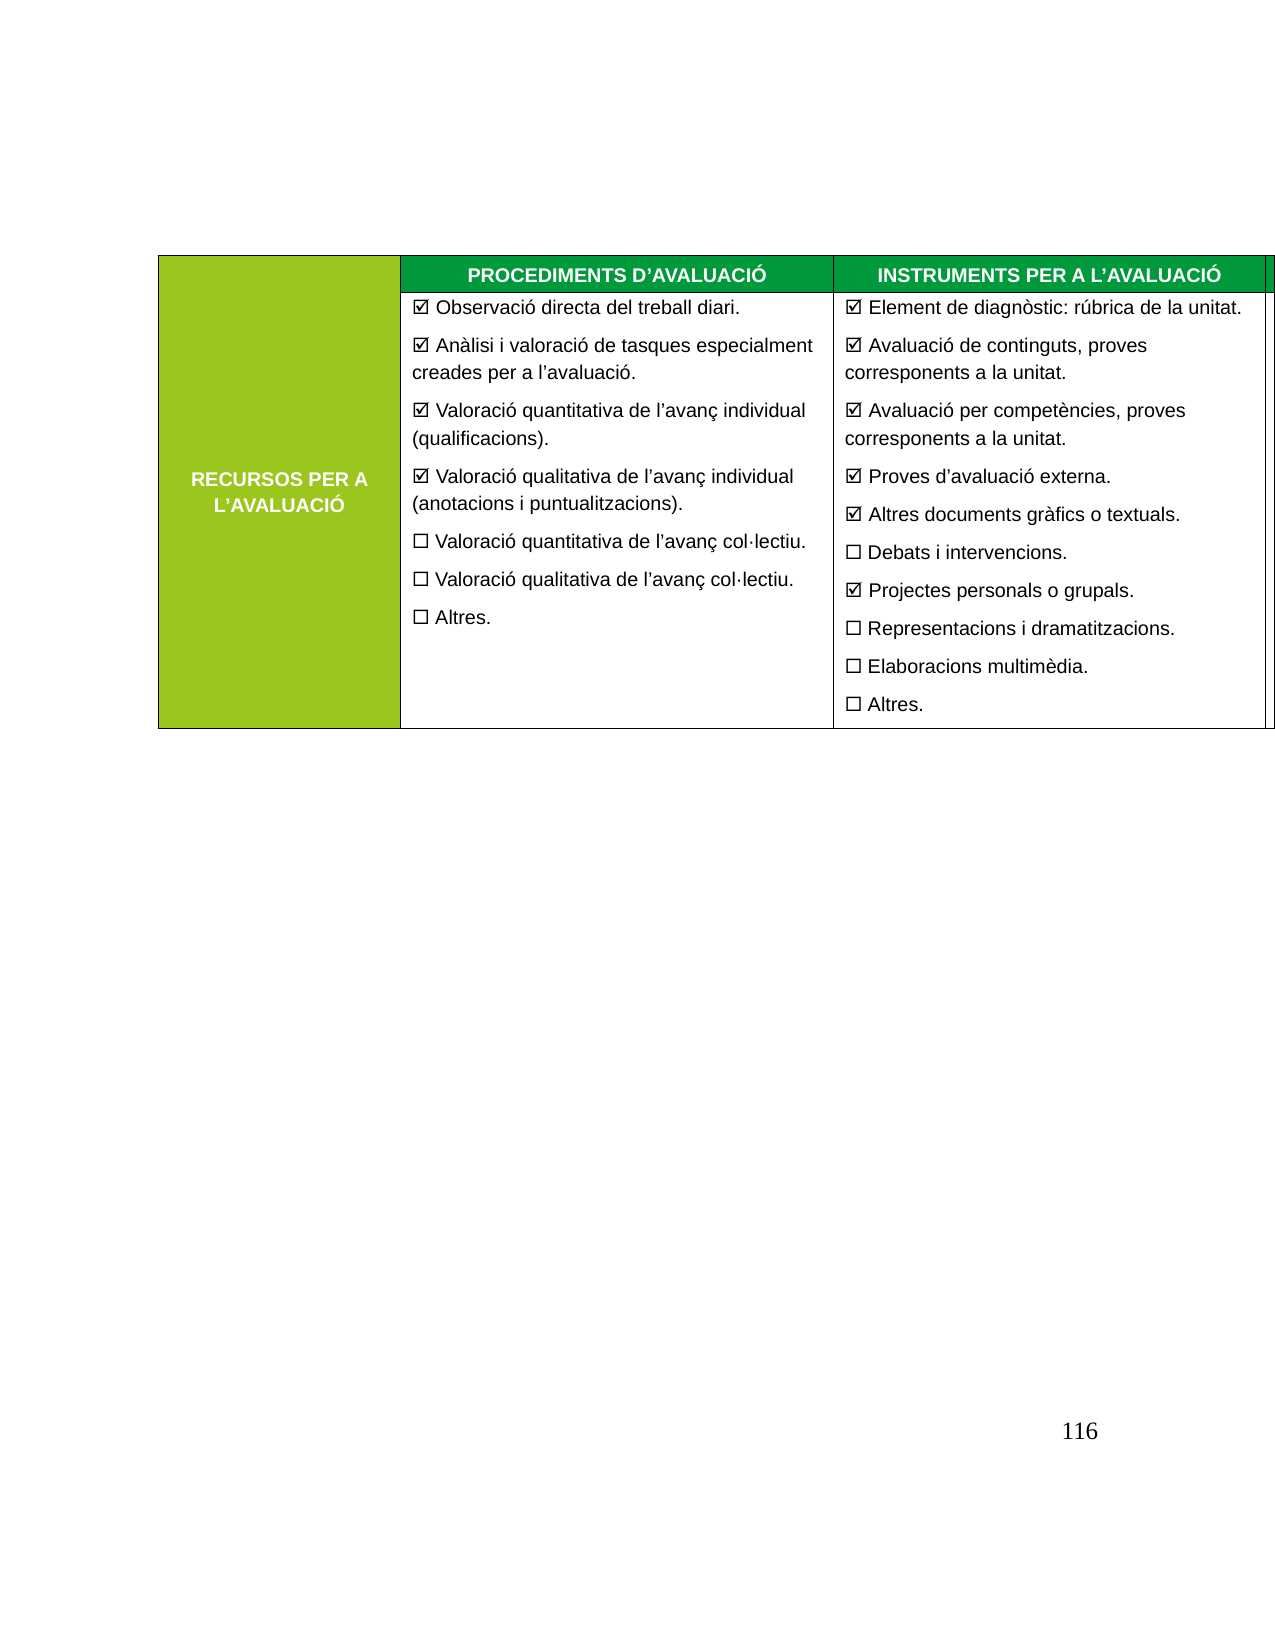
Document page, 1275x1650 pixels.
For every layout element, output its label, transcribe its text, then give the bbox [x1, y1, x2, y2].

table_header PROCEDIMENTS D’AVALUACIÓ [401, 256, 833, 292]
table_cell  Element de diagnòstic: rúbrica de la unitat.  Avaluació de continguts, proves corresponents a la unitat.  Avaluació per competències, proves corresponents a la unitat.  Proves d’avaluació externa.  Altres documents gràfics o textuals.  Debats i intervencions.  Projectes personals o grupals.  Representacions i dramatitzacions.  Elaboracions multimèdia.  Altres. [834, 293, 1265, 728]
table_header RECURSOS PER A L’AVALUACIÓ [159, 256, 400, 728]
table_header INSTRUMENTS PER A L’AVALUACIÓ [834, 256, 1265, 292]
table_cell  Observació directa del treball diari.  Anàlisi i valoració de tasques especialment creades per a l’avaluació.  Valoració quantitativa de l’avanç individual (qualificacions).  Valoració qualitativa de l’avanç individual (anotacions i puntualitzacions).  Valoració quantitativa de l’avanç col·lectiu.  Valoració qualitativa de l’avanç col·lectiu.  Altres. [401, 293, 833, 728]
